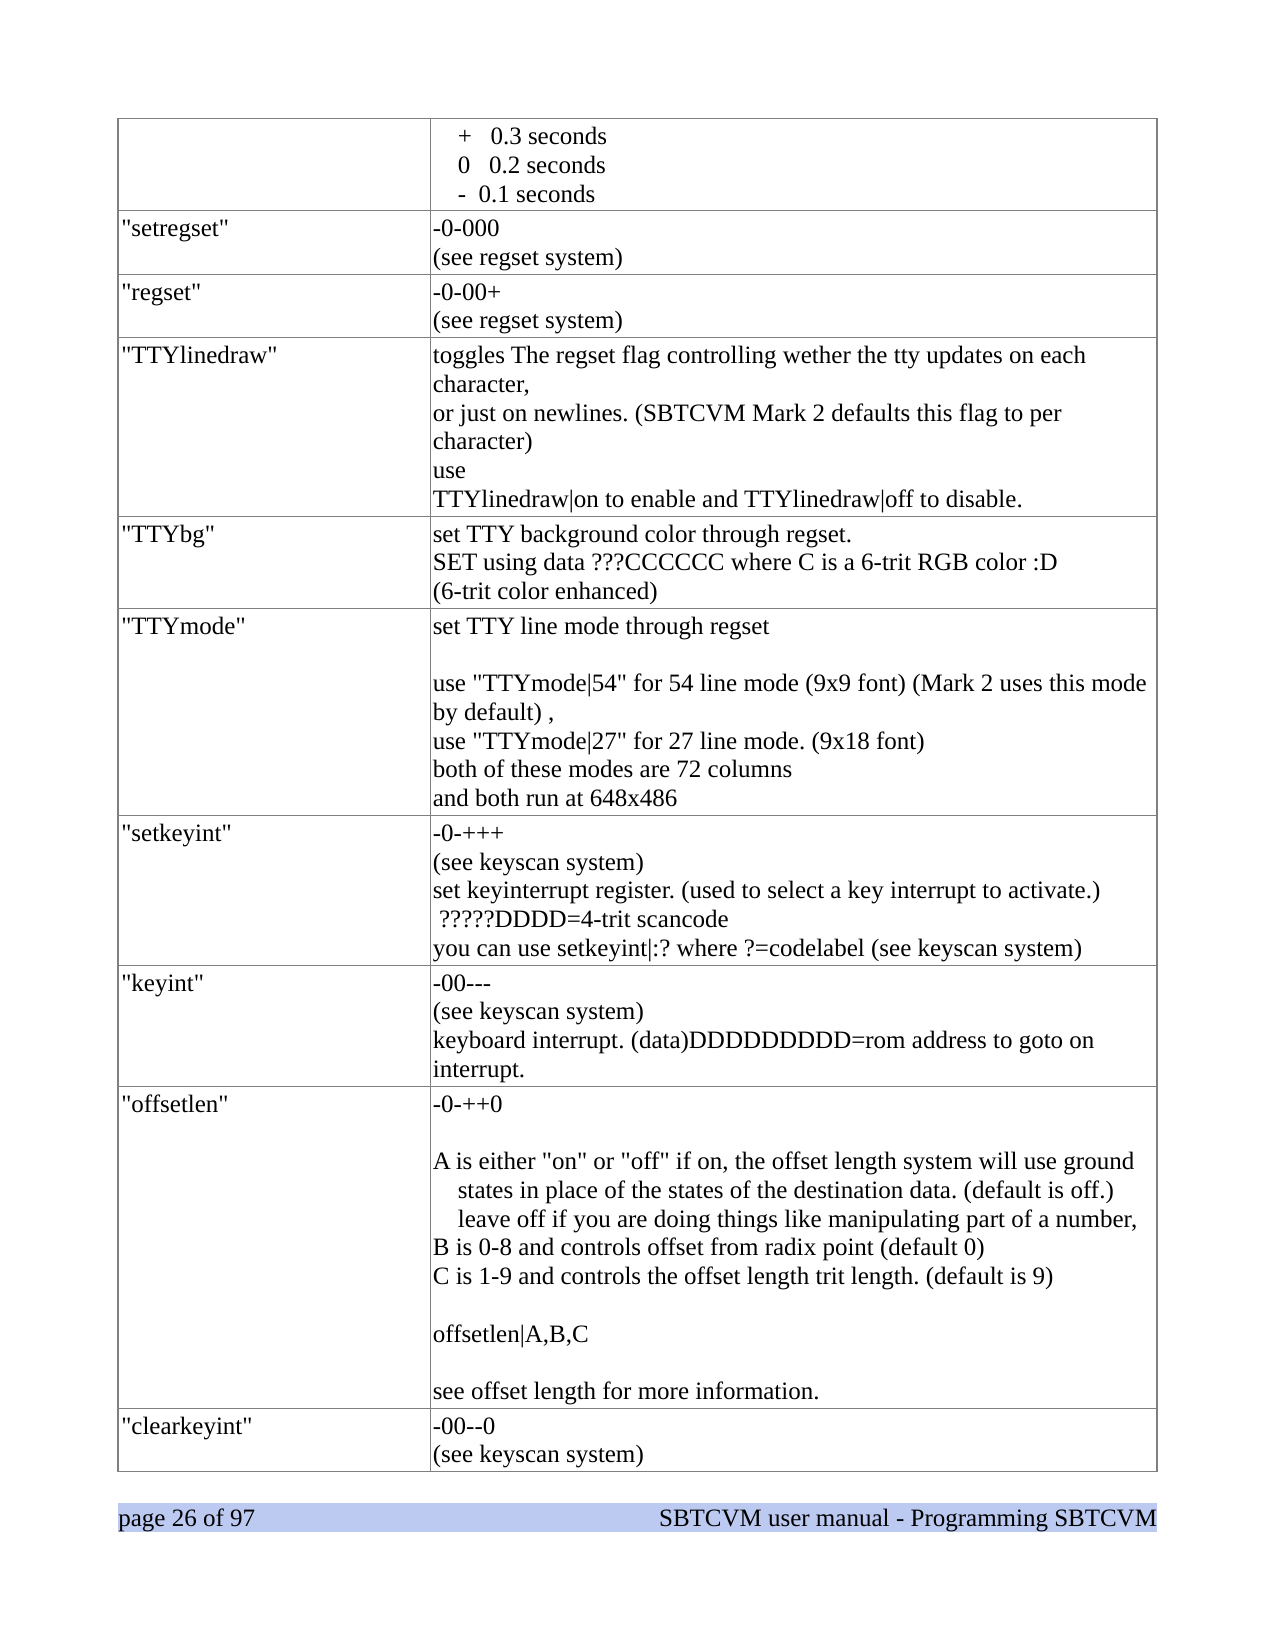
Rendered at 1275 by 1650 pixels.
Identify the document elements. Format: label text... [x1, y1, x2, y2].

table_cell "offsetlen" [119, 1087, 430, 1408]
table_cell -0-+++ (see keyscan system) set keyinterrupt register. (used to select a key interrupt to activate.) ?????DDDD=4-trit scancode you can use setkeyint|:? where ?=codelabel (see keyscan system) [431, 816, 1156, 965]
table_cell + 0.3 seconds 0 0.2 seconds - 0.1 seconds [431, 119, 1156, 210]
table_cell "setkeyint" [119, 816, 430, 965]
table_cell "TTYbg" [119, 517, 430, 608]
table_cell -0-++0 A is either "on" or "off" if on, the offset length system will use ground states in place of the states of the destination data. (default is off.) leave off if you are doing things like manipulating part of a number, B is 0-8 and controls offset from radix point (default 0) C is 1-9 and controls the offset length trit length. (default is 9) offsetlen|A,B,C see offset length for more information. [431, 1087, 1156, 1408]
table_cell "setregset" [119, 211, 430, 274]
table_cell [119, 119, 430, 210]
table_cell -0-00+ (see regset system) [431, 275, 1156, 337]
table_cell toggles The regset flag controlling wether the tty updates on each character, or just on newlines. (SBTCVM Mark 2 defaults this flag to per character) use TTYlinedraw|on to enable and TTYlinedraw|off to disable. [431, 338, 1156, 516]
table_cell -00--- (see keyscan system) keyboard interrupt. (data)DDDDDDDDD=rom address to goto on interrupt. [431, 966, 1156, 1086]
table_cell "keyint" [119, 966, 430, 1086]
table_cell "TTYmode" [119, 609, 430, 815]
table_cell "TTYlinedraw" [119, 338, 430, 516]
table_cell -0-000 (see regset system) [431, 211, 1156, 274]
table_cell set TTY background color through regset. SET using data ???CCCCCC where C is a 6-trit RGB color :D (6-trit color enhanced) [431, 517, 1156, 608]
table_cell "clearkeyint" [119, 1409, 430, 1471]
table_cell -00--0 (see keyscan system) [431, 1409, 1156, 1471]
table_cell set TTY line mode through regset use "TTYmode|54" for 54 line mode (9x9 font) (Mark 2 uses this mode by default) , use "TTYmode|27" for 27 line mode. (9x18 font) both of these modes are 72 columns and both run at 648x486 [431, 609, 1156, 815]
table_cell "regset" [119, 275, 430, 337]
